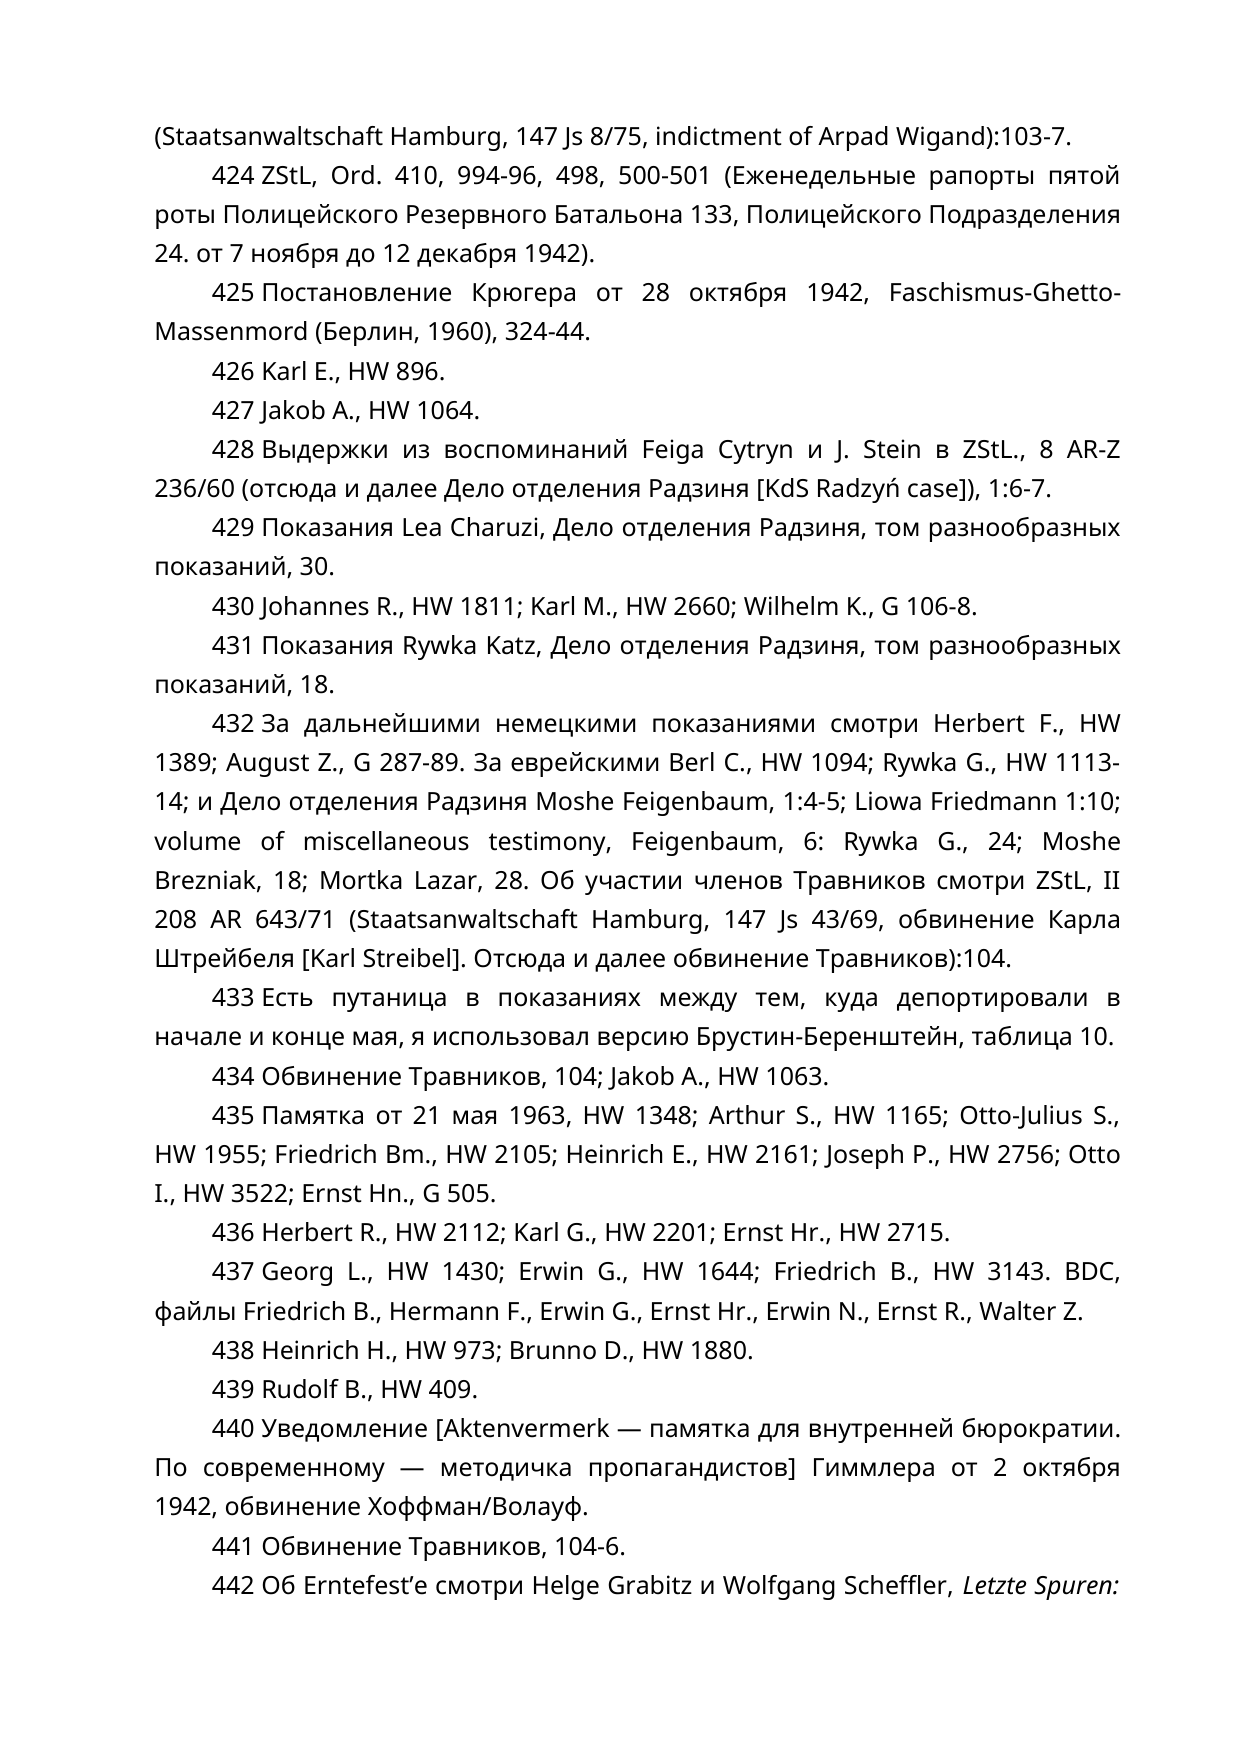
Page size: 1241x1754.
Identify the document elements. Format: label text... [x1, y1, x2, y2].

text Jakob A., HW 1064. [118, 392, 1122, 426]
text Показания Lea Charuzi, Дело отделения Радзиня, том разнообразных показаний, 30. [118, 510, 1122, 583]
text Памятка от 21 мая 1963, HW 1348; Arthur S., HW 1165; Otto-Julius S., HW 1955; Friedrich Bm., HW 2105; Heinrich E., HW 2161; Joseph P., HW 2756; Otto I., HW 3522; Ernst Hn., G 505. [118, 1097, 1122, 1210]
text Herbert R., HW 2112; Karl G., HW 2201; Ernst Hr., HW 2715. [118, 1215, 1122, 1249]
text Karl E., HW 896. [118, 353, 1122, 387]
text Есть путаница в показаниях между тем, куда депортировали в начале и конце мая, я использовал версию Брустин-Беренштейн, таблица 10. [118, 980, 1122, 1053]
text Rudolf B., HW 409. [118, 1371, 1122, 1406]
text Об Erntefest’е смотри Helge Grabitz и Wolfgang Scheffler, Letzte Spuren: [118, 1567, 1122, 1601]
text Обвинение Травников, 104; Jakob A., HW 1063. [118, 1058, 1122, 1092]
text Georg L., HW 1430; Erwin G., HW 1644; Friedrich B., HW 3143. BDC, файлы Friedrich B., Hermann F., Erwin G., Ernst Hr., Erwin N., Ernst R., Walter Z. [118, 1254, 1122, 1327]
text Выдержки из воспоминаний Feiga Cytryn и J. Stein в ZStL., 8 AR-Z 236/60 (отсюда и далее Дело отделения Радзиня [KdS Radzyń case]), 1:6-7. [118, 431, 1122, 505]
text Heinrich H., HW 973; Brunno D., HW 1880. [118, 1332, 1122, 1366]
text Показания Rywka Katz, Дело отделения Радзиня, том разнообразных показаний, 18. [118, 627, 1122, 701]
text Постановление Крюгера от 28 октября 1942, Faschismus-Ghetto-Massenmord (Берлин, 1960), 324-44. [118, 275, 1122, 348]
text За дальнейшими немецкими показаниями смотри Herbert F., HW 1389; August Z., G 287-89. За еврейскими Berl C., HW 1094; Rywka G., HW 1113-14; и Дело отделения Радзиня Moshe Feigenbaum, 1:4-5; Liowa Friedmann 1:10; volume of miscellaneous testimony, Feigenbaum, 6: Rywka G., 24; Moshe Brezniak, 18; Mortka Lazar, 28. Об участии членов Травников смотри ZStL, II 208 AR 643/71 (Staatsanwaltschaft Hamburg, 147 Js 43/69, обвинение Карла Штрейбеля [Karl Streibel]. Отсюда и далее обвинение Травников):104. [118, 706, 1122, 975]
text Уведомление [Aktenvermerk — памятка для внутренней бюрократии. По современному — методичка пропагандистов] Гиммлера от 2 октября 1942, обвинение Хоффман/Волауф. [118, 1411, 1122, 1523]
text ZStL, Ord. 410, 994-96, 498, 500-501 (Еженедельные рапорты пятой роты Полицейского Резервного Батальона 133, Полицейского Подразделения 24. от 7 ноября до 12 декабря 1942). [118, 157, 1122, 270]
text Johannes R., HW 1811; Karl M., HW 2660; Wilhelm K., G 106-8. [118, 588, 1122, 622]
text Обвинение Травников, 104-6. [118, 1528, 1122, 1562]
text (Staatsanwaltschaft Hamburg, 147 Js 8/75, indictment of Arpad Wigand):103-7. [118, 118, 1122, 152]
